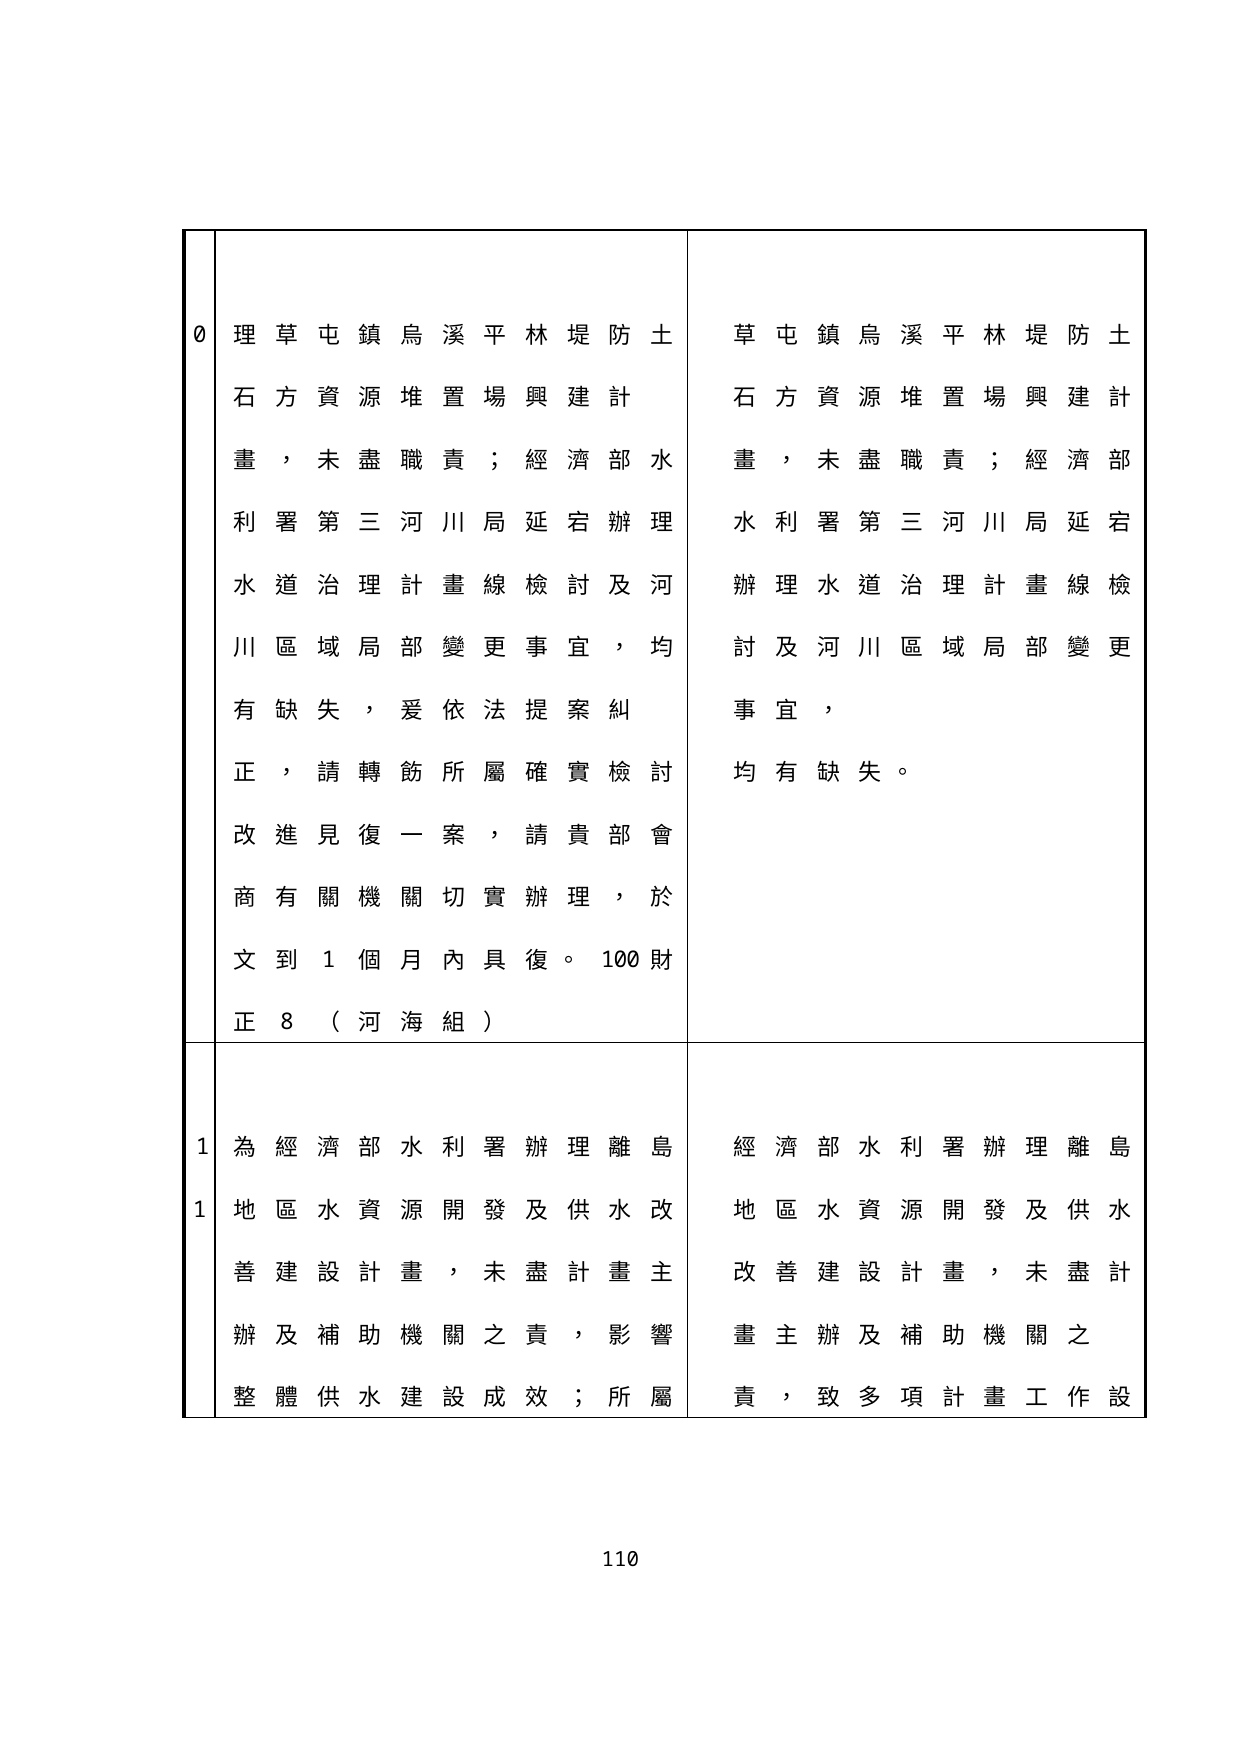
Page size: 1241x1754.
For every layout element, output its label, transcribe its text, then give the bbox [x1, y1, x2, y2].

table_cell 經濟部水利署辦理離島地區水資源開發及供水改善建設計畫，未盡計畫主辦及補助機關之責，致多項計畫工作設 [688, 1043, 1144, 1417]
table_cell 0 [186, 231, 214, 1042]
table_cell 為經濟部水利署辦理離島地區水資源開發及供水改善建設計畫，未盡計畫主辦及補助機關之責，影響整體供水建設成效；所屬 [216, 1043, 687, 1417]
table_cell 理草屯鎮烏溪平林堤防土石方資源堆置場興建計畫，未盡職責；經濟部水利署第三河川局延宕辦理水道治理計畫線檢討及河川區域局部變更事宜，均有缺失，爰依法提案糾正，請轉飭所屬確實檢討改進見復一案，請貴部會商有關機關切實辦理，於文到1個月內具復。100財正8（河海組） [216, 231, 687, 1042]
table_cell 草屯鎮烏溪平林堤防土石方資源堆置場興建計畫，未盡職責；經濟部水利署第三河川局延宕辦理水道治理計畫線檢討及河川區域局部變更事宜， 均有缺失。 [688, 231, 1144, 1042]
table_cell 11 [186, 1043, 214, 1417]
